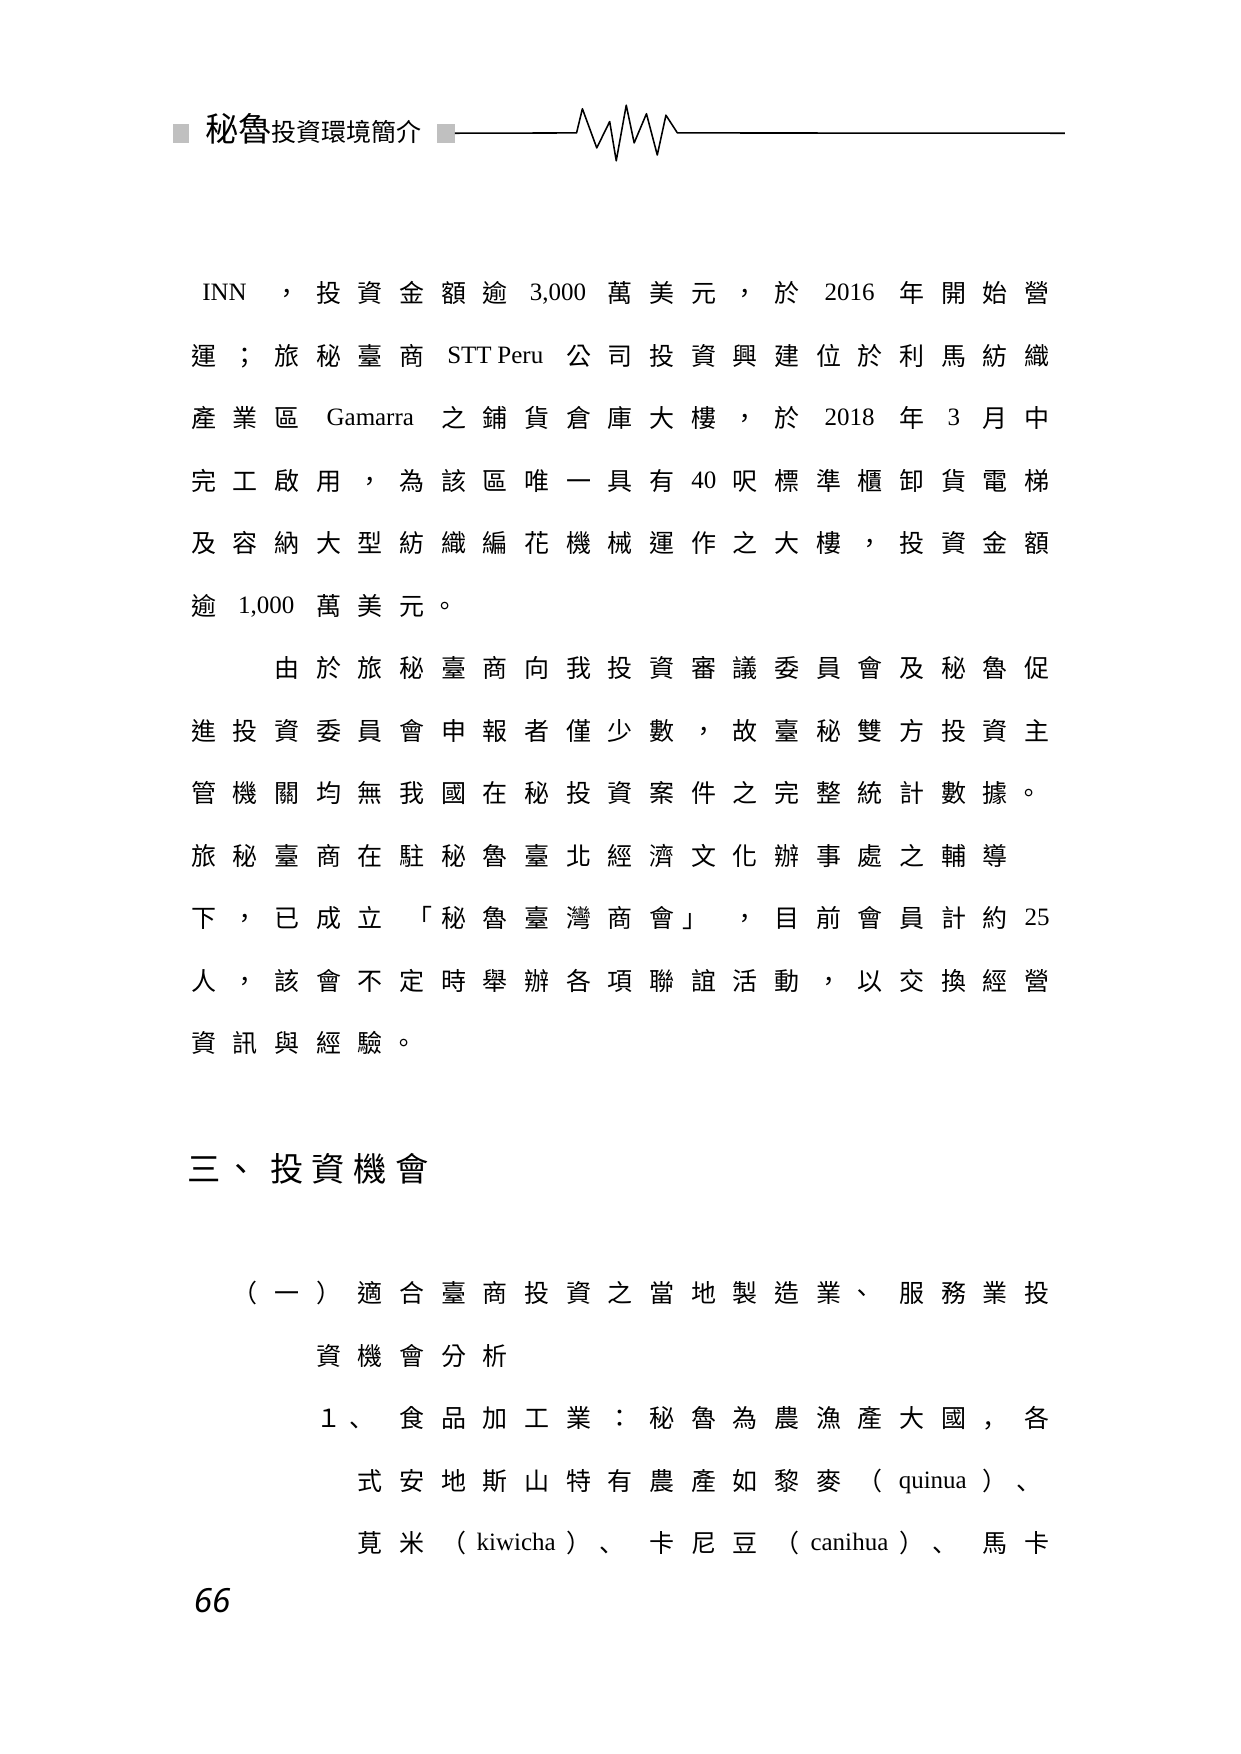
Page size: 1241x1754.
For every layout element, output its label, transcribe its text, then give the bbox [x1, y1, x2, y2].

text １、食品加工業：秘魯為農漁產大國，各式安地斯山特有農產如黎麥（quinua）、莧米（kiwicha）、卡尼豆（canihua）、馬卡 [281, 1375, 1058, 1563]
text 由於旅秘臺商向我投資審議委員會及秘魯促進投資委員會申報者僅少數，故臺秘雙方投資主管機關均無我國在秘投資案件之完整統計數據。 旅秘臺商在駐秘魯臺北經濟文化辦事處之輔導下，已成立「秘魯臺灣商會」，目前會員計約25人，該會不定時舉辦各項聯誼活動，以交換經營資訊與經驗。 [183, 625, 1058, 1063]
text 三、投資機會 [183, 1125, 1058, 1188]
text INN，投資金額逾3,000萬美元，於2016年開始營運；旅秘臺商STT Peru公司投資興建位於利馬紡織產業區Gamarra之鋪貨倉庫大樓，於2018年3月中完工啟用，為該區唯一具有40呎標準櫃卸貨電梯及容納大型紡織編花機械運作之大樓，投資金額逾1,000萬美元。 [183, 250, 1058, 625]
text （一）適合臺商投資之當地製造業、服務業投資機會分析 [207, 1250, 1058, 1375]
